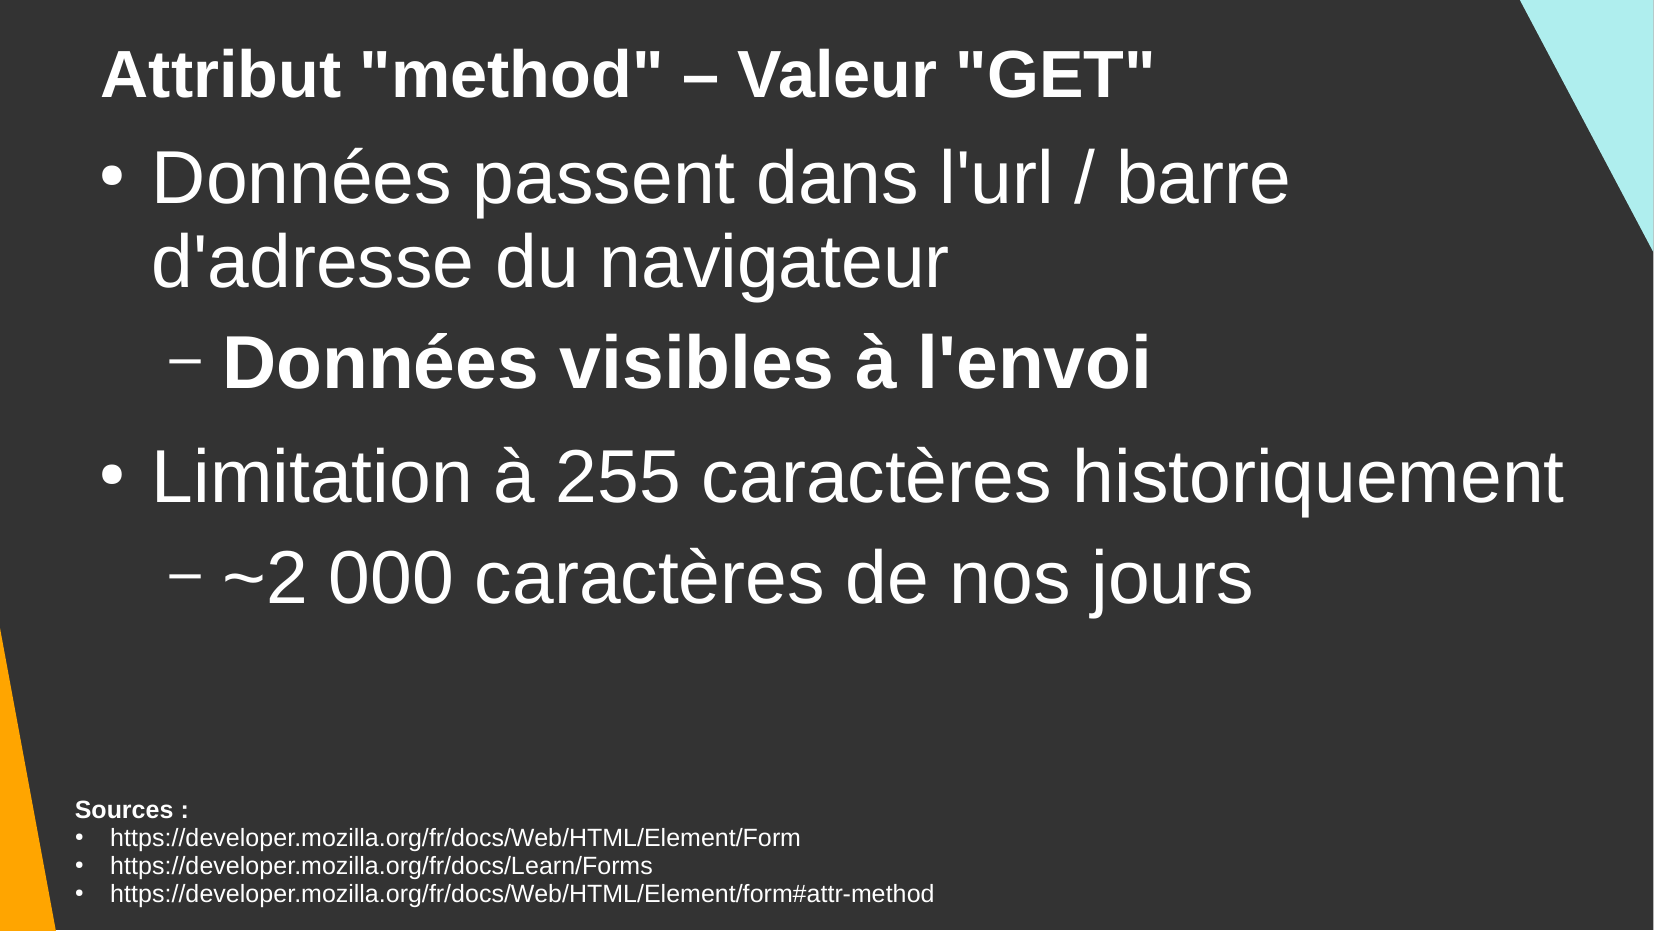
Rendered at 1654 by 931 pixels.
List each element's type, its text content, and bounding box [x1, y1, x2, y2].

list Données passent dans l'url / barre d'adresse du navigateur Données visibles à l'envoi Limitation à 255 caractères historiquement ~2 000 caractères de nos jours [80, 135, 1605, 789]
text_box [1519, 0, 1654, 254]
text_box [0, 628, 56, 931]
title Attribut "method" – Valeur "GET" [82, 37, 1571, 114]
text_box Sources : https://developer.mozilla.org/fr/docs/Web/HTML/Element/Form https://developer.mozilla.org/fr/docs/Learn/Forms https://developer.mozilla.org/fr/docs/Web/HTML/Element/form#attr-method [60, 788, 1546, 916]
